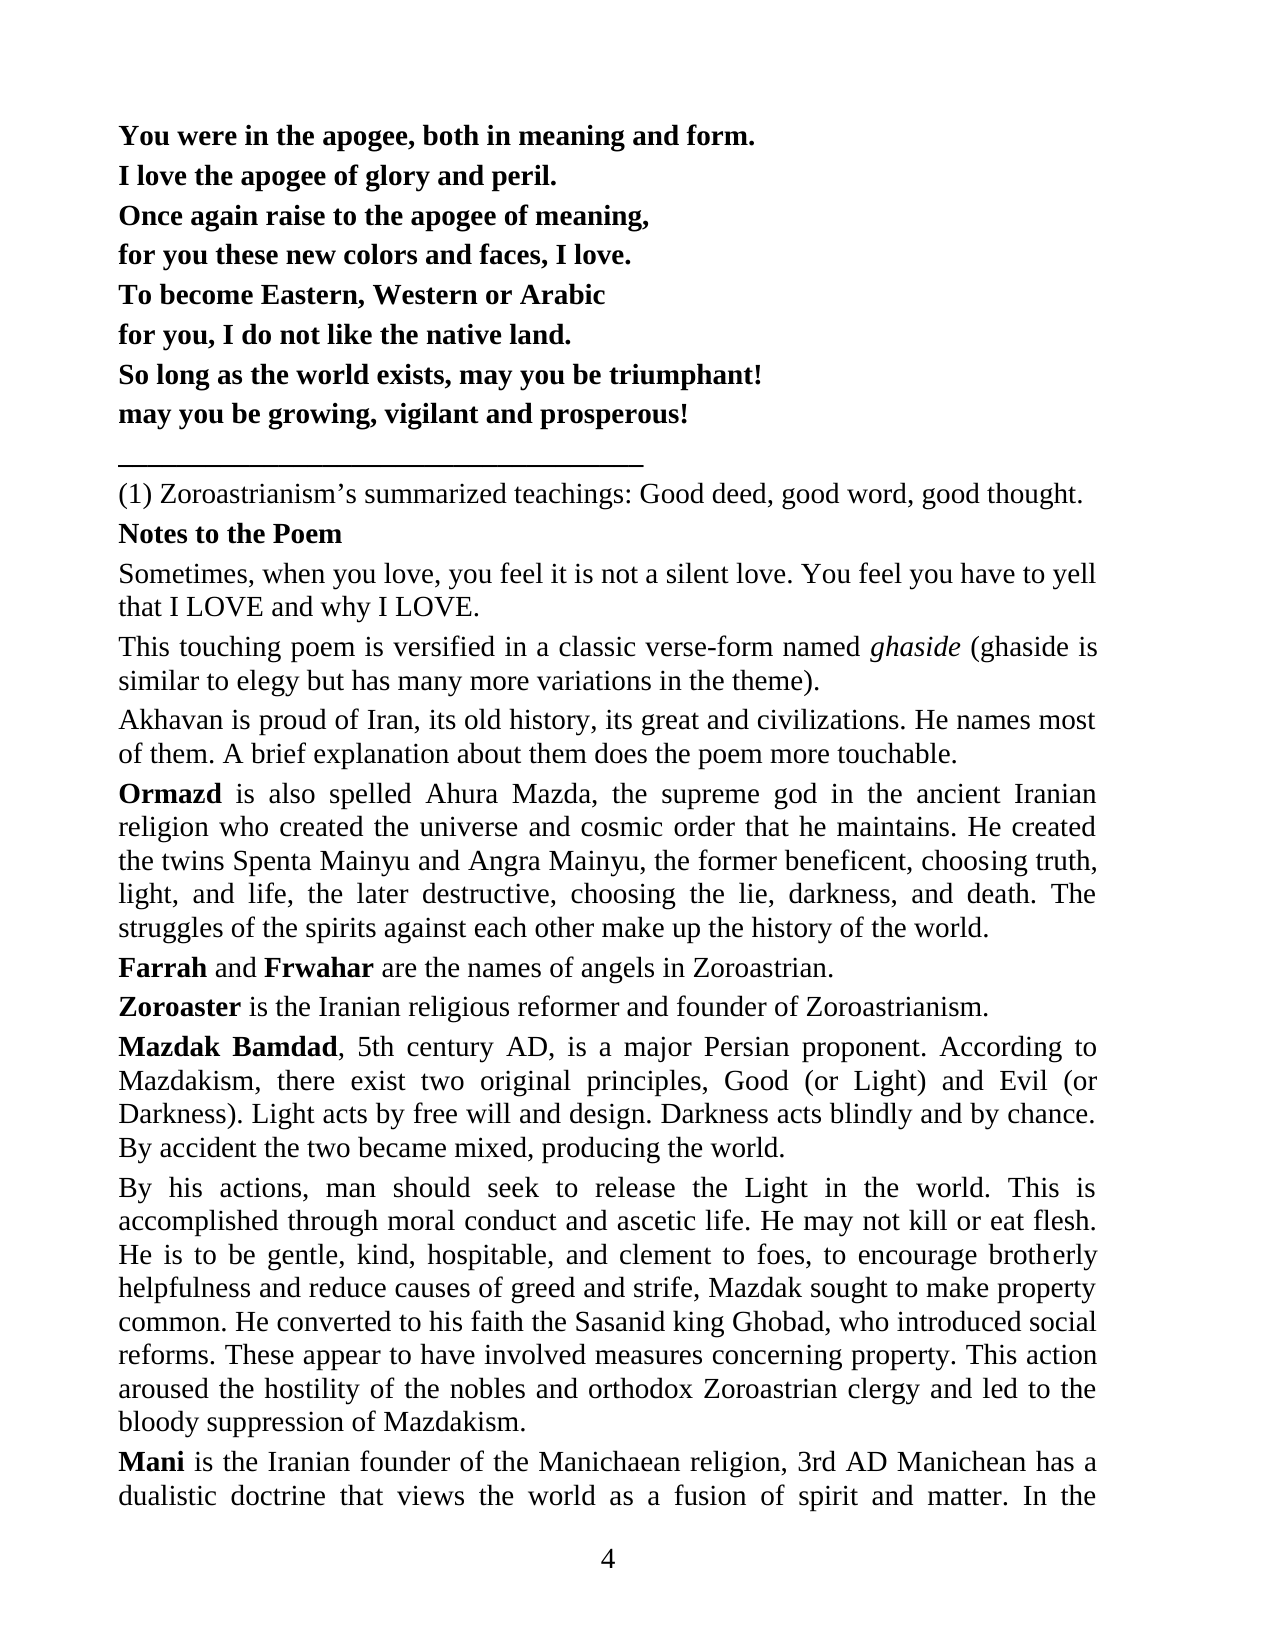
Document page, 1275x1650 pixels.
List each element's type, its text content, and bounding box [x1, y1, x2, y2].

text I love the apogee of glory and peril. [118, 158, 1098, 191]
text for you, I do not like the native land. [118, 317, 1098, 351]
text (1) Zoroastrianism’s summarized teachings: Good deed, good word, good thought. [118, 476, 1098, 510]
text To become Eastern, Western or Arabic [118, 277, 1098, 311]
text Farrah and Frwahar are the names of angels in Zoroas­trian. [118, 950, 1098, 983]
text ____________________________________ [118, 436, 1098, 470]
text Sometimes, when you love, you feel it is not a silent love. You feel you have to yell that I LOVE and why I LOVE. [118, 556, 1098, 623]
text You were in the apogee, both in meaning and form. [118, 118, 1098, 152]
text Mazdak Bamdad, 5th century AD, is a major Persian proponent. According to Mazdakism, there exist two origi­nal principles, Good (or Light) and Evil (or Darkness). Light acts by free will and design. Darkness acts blindly and by chance. By accident the two became mixed, produc­ing the world. [118, 1029, 1098, 1163]
text Notes to the Poem [118, 516, 1098, 549]
text Ormazd is also spelled Ahura Mazda, the supreme god in the ancient Iranian religion who created the universe and cosmic order that he maintains. He created the twins Spenta Mainyu and Angra Mainyu, the former beneficent, choos­ing truth, light, and life, the later destructive, choosing the lie, darkness, and death. The struggles of the spirits against each other make up the history of the world. [118, 776, 1098, 943]
text This touching poem is versified in a classic verse-form named ghaside (ghaside is similar to elegy but has many more variations in the theme). [118, 629, 1098, 696]
text Akhavan is proud of Iran, its old history, its great and civilizations. He names most of them. A brief explanation about them does the poem more touchable. [118, 702, 1098, 769]
text Mani is the Iranian founder of the Manichaean religion, 3rd AD Manichean has a dualistic doctrine that views the world as a fusion of spirit and matter. In the [118, 1444, 1098, 1511]
text may you be growing, vigilant and prosperous! [118, 397, 1098, 430]
text Zoroaster is the Iranian religious reformer and founder of Zoroastrianism. [118, 989, 1098, 1023]
text for you these new colors and faces, I love. [118, 237, 1098, 271]
text By his actions, man should seek to release the Light in the world. This is accomplished through moral conduct and ascetic life. He may not kill or eat flesh. He is to be gentle, kind, hospitable, and clement to foes, to encourage broth­erly helpfulness and reduce causes of greed and strife, Mazdak sought to make property common. He converted to his faith the Sasanid king Ghobad, who introduced social reforms. These appear to have involved measures concern­ing property. This action aroused the hostility of the nobles and orthodox Zoroastrian clergy and led to the bloody sup­pression of Mazdakism. [118, 1170, 1098, 1438]
text Once again raise to the apogee of meaning, [118, 198, 1098, 231]
text So long as the world exists, may you be triumphant! [118, 357, 1098, 390]
